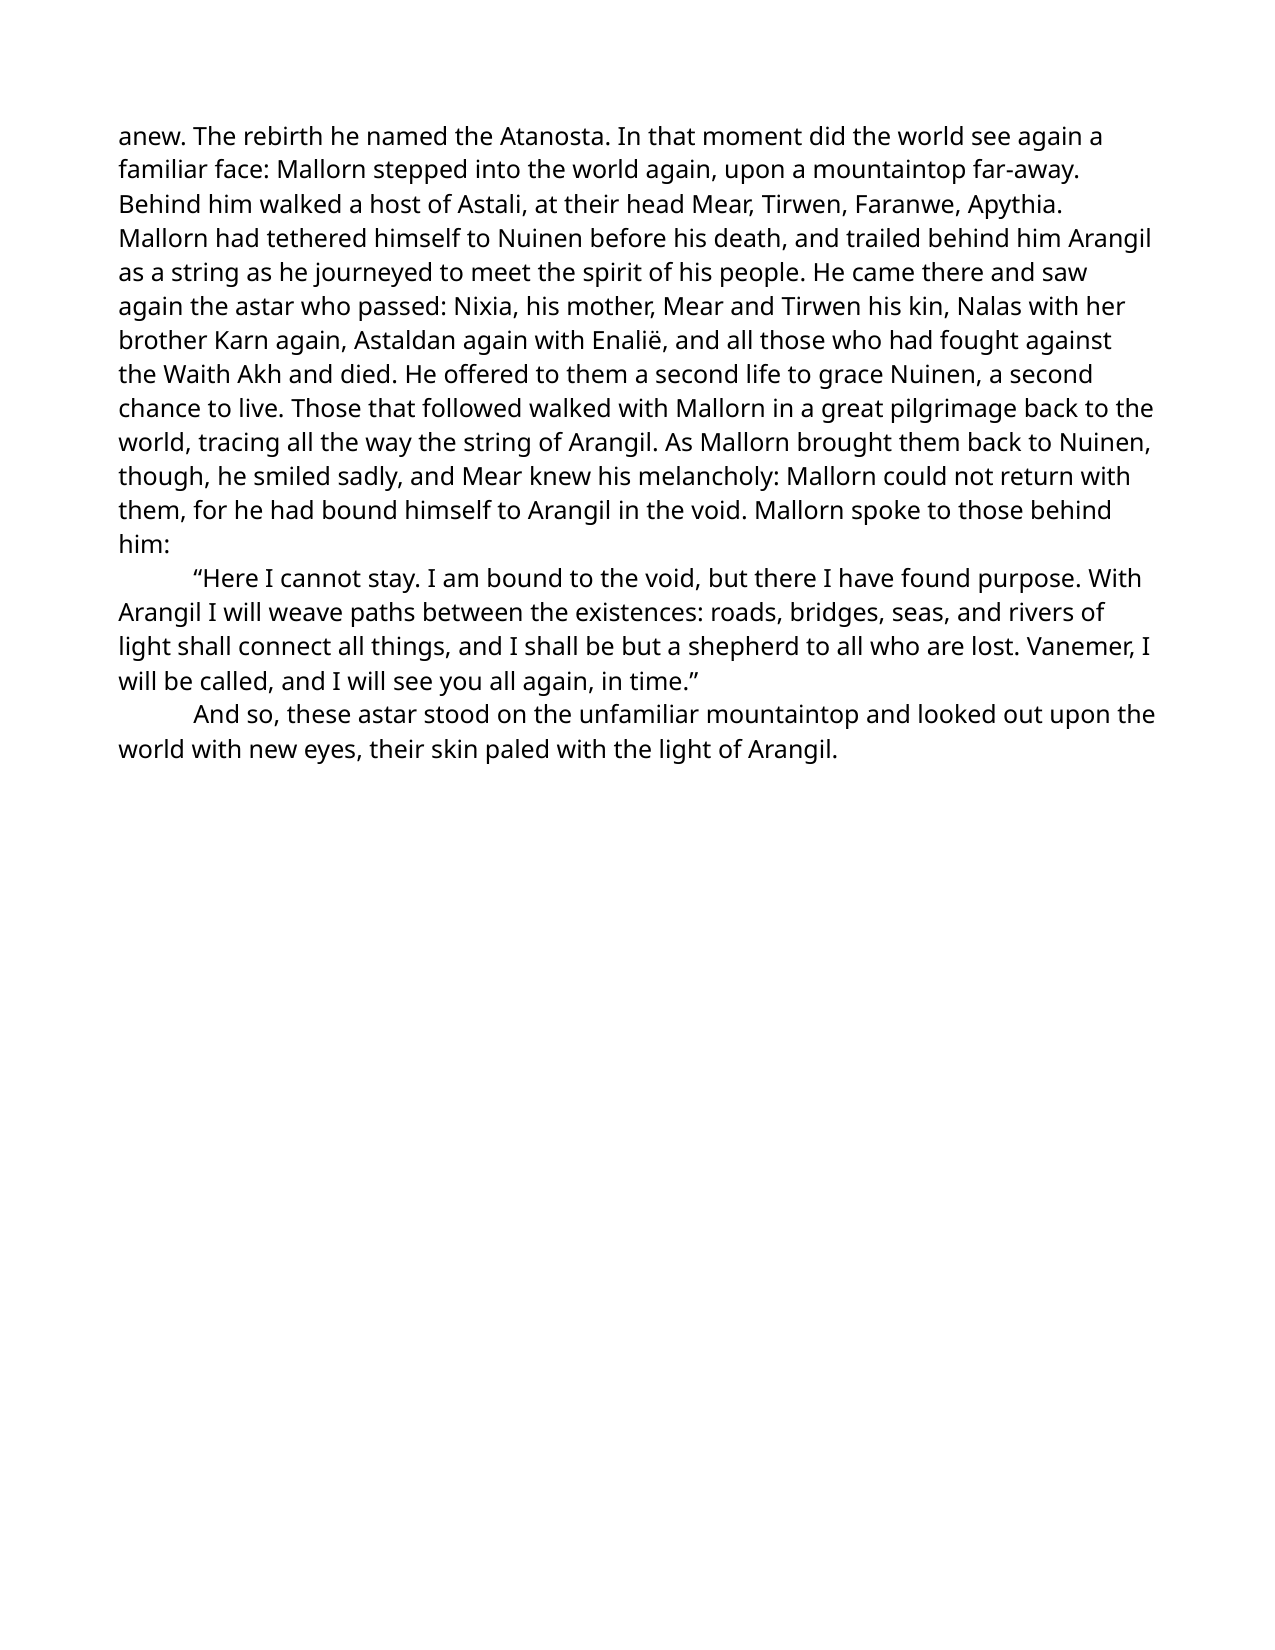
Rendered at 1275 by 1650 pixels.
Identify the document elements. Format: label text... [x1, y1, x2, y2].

text anew. The rebirth he named the Atanosta. In that moment did the world see again a familiar face: Mallorn stepped into the world again, upon a mountaintop far-away. Behind him walked a host of Astali, at their head Mear, Tirwen, Faranwe, Apythia. Mallorn had tethered himself to Nuinen before his death, and trailed behind him Arangil as a string as he journeyed to meet the spirit of his people. He came there and saw again the astar who passed: Nixia, his mother, Mear and Tirwen his kin, Nalas with her brother Karn again, Astaldan again with Enalië, and all those who had fought against the Waith Akh and died. He offered to them a second life to grace Nuinen, a second chance to live. Those that followed walked with Mallorn in a great pilgrimage back to the world, tracing all the way the string of Arangil. As Mallorn brought them back to Nuinen, though, he smiled sadly, and Mear knew his melancholy: Mallorn could not return with them, for he had bound himself to Arangil in the void. Mallorn spoke to those behind him: [118, 118, 1157, 561]
text “Here I cannot stay. I am bound to the void, but there I have found purpose. With Arangil I will weave paths between the existences: roads, bridges, seas, and rivers of light shall connect all things, and I shall be but a shepherd to all who are lost. Vanemer, I will be called, and I will see you all again, in time.” [118, 561, 1157, 697]
text And so, these astar stood on the unfamiliar mountaintop and looked out upon the world with new eyes, their skin paled with the light of Arangil. [118, 697, 1157, 765]
